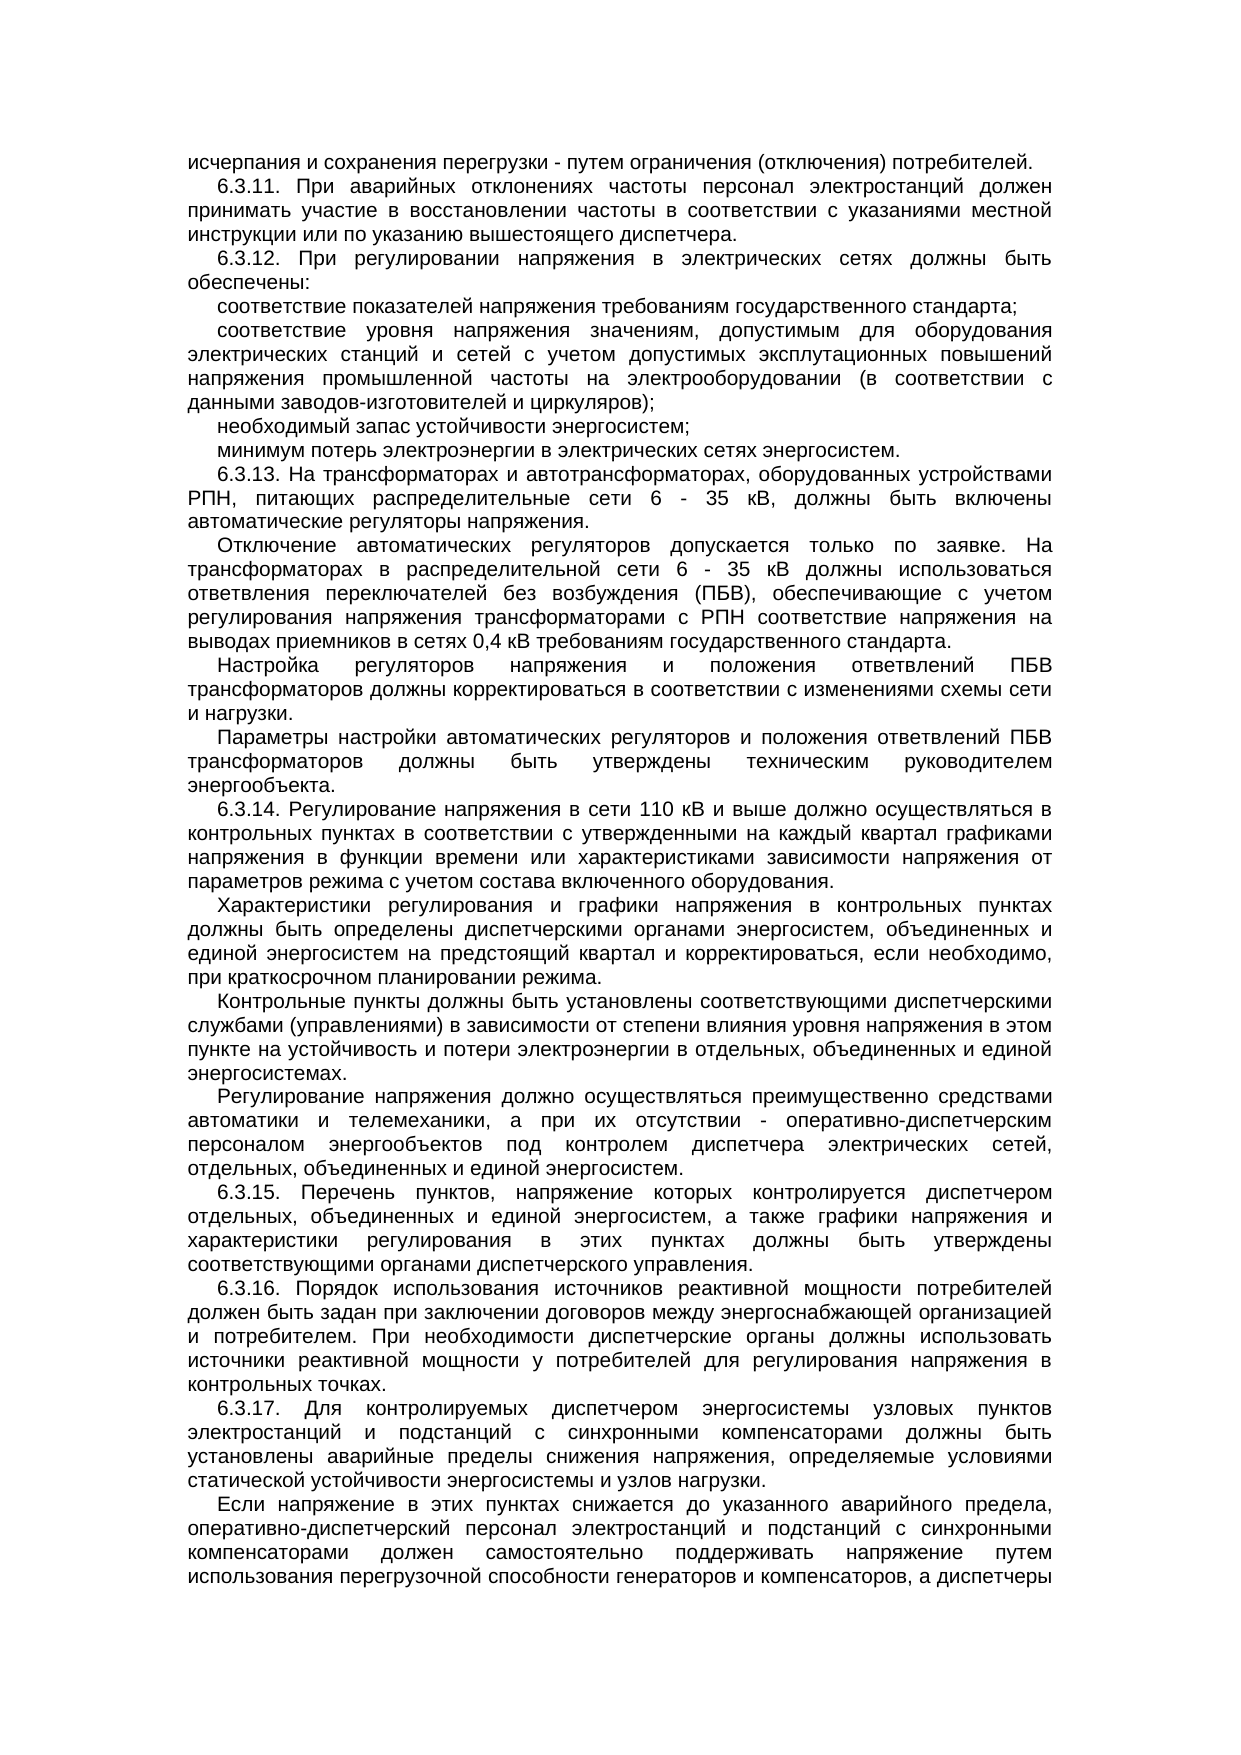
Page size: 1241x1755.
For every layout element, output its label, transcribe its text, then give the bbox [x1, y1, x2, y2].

text 6.3.15. Перечень пунктов, напряжение которых контролируется диспетчером отдельных, объединенных и единой энергосистем, а также графики напряжения и характеристики регулирования в этих пунктах должны быть утверждены соответствующими органами диспетчерского управления. [187, 1180, 1053, 1276]
text 6.3.14. Регулирование напряжения в сети 110 кВ и выше должно осуществляться в контрольных пунктах в соответствии с утвержденными на каждый квартал графиками напряжения в функции времени или характеристиками зависимости напряжения от параметров режима с учетом состава включенного оборудования. [187, 797, 1053, 893]
text 6.3.17. Для контролируемых диспетчером энергосистемы узловых пунктов электростанций и подстанций с синхронными компенсаторами должны быть установлены аварийные пределы снижения напряжения, определяемые условиями статической устойчивости энергосистемы и узлов нагрузки. [187, 1396, 1053, 1492]
text Параметры настройки автоматических регуляторов и положения ответвлений ПБВ трансформаторов должны быть утверждены техническим руководителем энергообъекта. [187, 725, 1053, 797]
text минимум потерь электроэнергии в электрических сетях энергосистем. [187, 437, 1053, 461]
text 6.3.12. При регулировании напряжения в электрических сетях должны быть обеспечены: [187, 246, 1053, 294]
text Контрольные пункты должны быть установлены соответствующими диспетчерскими службами (управлениями) в зависимости от степени влияния уровня напряжения в этом пункте на устойчивость и потери электроэнергии в отдельных, объединенных и единой энергосистемах. [187, 988, 1053, 1084]
text Настройка регуляторов напряжения и положения ответвлений ПБВ трансформаторов должны корректироваться в соответствии с изменениями схемы сети и нагрузки. [187, 653, 1053, 725]
text соответствие уровня напряжения значениям, допустимым для оборудования электрических станций и сетей с учетом допустимых эксплутационных повышений напряжения промышленной частоты на электрооборудовании (в соответствии с данными заводов-изготовителей и циркуляров); [187, 318, 1053, 413]
text Характеристики регулирования и графики напряжения в контрольных пунктах должны быть определены диспетчерскими органами энергосистем, объединенных и единой энергосистем на предстоящий квартал и корректироваться, если необходимо, при краткосрочном планировании режима. [187, 893, 1053, 988]
text Регулирование напряжения должно осуществляться преимущественно средствами автоматики и телемеханики, а при их отсутствии - оперативно-диспетчерским персоналом энергообъектов под контролем диспетчера электрических сетей, отдельных, объединенных и единой энергосистем. [187, 1084, 1053, 1180]
text 6.3.13. На трансформаторах и автотрансформаторах, оборудованных устройствами РПН, питающих распределительные сети 6 - 35 кВ, должны быть включены автоматические регуляторы напряжения. [187, 461, 1053, 533]
text 6.3.11. При аварийных отклонениях частоты персонал электростанций должен принимать участие в восстановлении частоты в соответствии с указаниями местной инструкции или по указанию вышестоящего диспетчера. [187, 174, 1053, 246]
text 6.3.16. Порядок использования источников реактивной мощности потребителей должен быть задан при заключении договоров между энергоснабжающей организацией и потребителем. При необходимости диспетчерские органы должны использовать источники реактивной мощности у потребителей для регулирования напряжения в контрольных точках. [187, 1276, 1053, 1396]
text соответствие показателей напряжения требованиям государственного стандарта; [187, 294, 1053, 318]
text исчерпания и сохранения перегрузки - путем ограничения (отключения) потребителей. [187, 150, 1053, 174]
text необходимый запас устойчивости энергосистем; [187, 413, 1053, 437]
text Отключение автоматических регуляторов допускается только по заявке. На трансформаторах в распределительной сети 6 - 35 кВ должны использоваться ответвления переключателей без возбуждения (ПБВ), обеспечивающие с учетом регулирования напряжения трансформаторами с РПН соответствие напряжения на выводах приемников в сетях 0,4 кВ требованиям государственного стандарта. [187, 533, 1053, 653]
text Если напряжение в этих пунктах снижается до указанного аварийного предела, оперативно-диспетчерский персонал электростанций и подстанций с синхронными компенсаторами должен самостоятельно поддерживать напряжение путем использования перегрузочной способности генераторов и компенсаторов, а диспетчеры [187, 1492, 1053, 1587]
